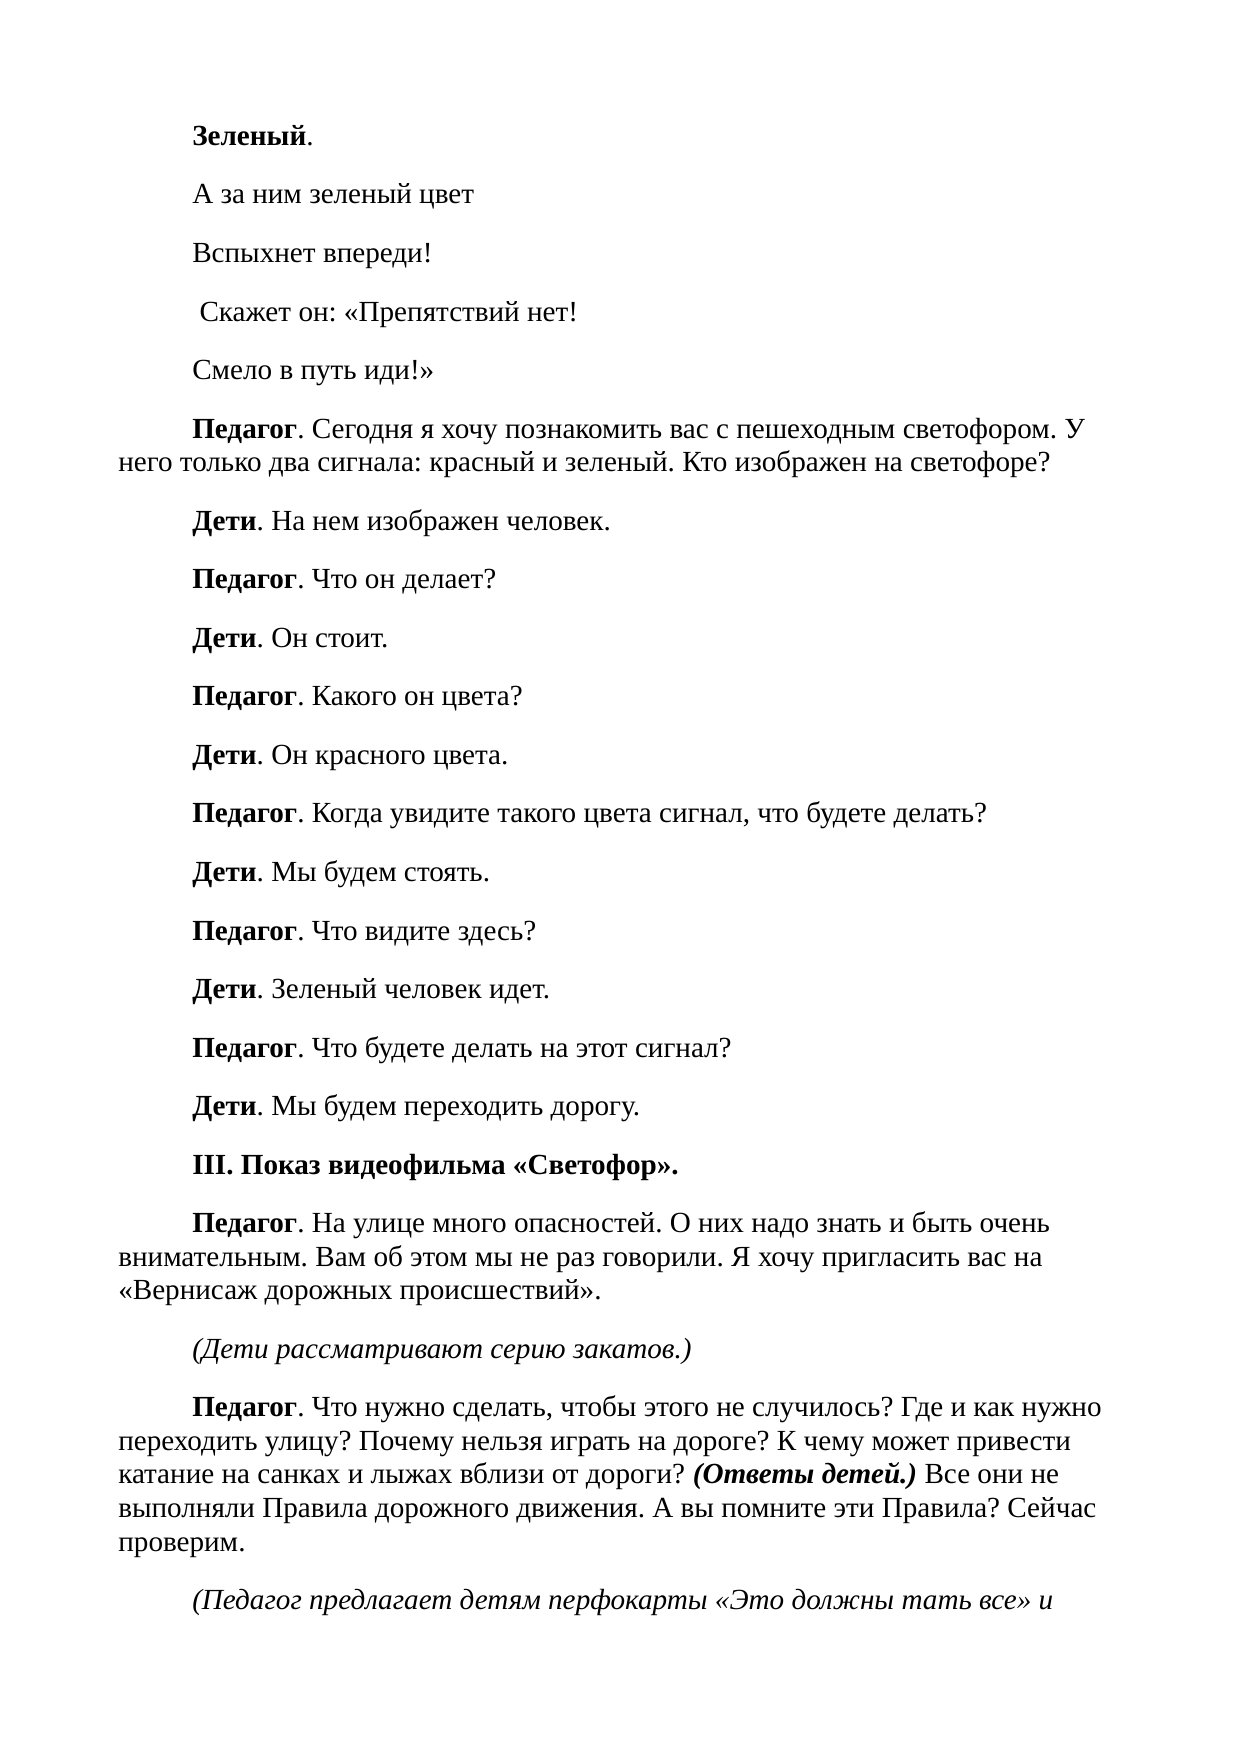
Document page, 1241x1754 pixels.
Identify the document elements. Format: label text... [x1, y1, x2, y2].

text Дети. Мы будем стоять. [118, 854, 1122, 888]
text Скажет он: «Препятствий нет! [118, 294, 1122, 327]
text Педагог. Какого он цвета? [118, 678, 1122, 712]
text Дети. Мы будем переходить дорогу. [118, 1088, 1122, 1122]
text Педагог. Что он делает? [118, 561, 1122, 595]
text Дети. Он красного цвета. [118, 737, 1122, 771]
text Вспыхнет впереди! [118, 235, 1122, 269]
text (Педагог предлагает детям перфокарты «Это должны тать все» и [118, 1582, 1122, 1616]
text Педагог. Когда увидите такого цвета сигнал, что будете делать? [118, 796, 1122, 829]
text Педагог. Что будете делать на этот сигнал? [118, 1030, 1122, 1063]
text А за ним зеленый цвет [118, 177, 1122, 210]
text Дети. Он стоит. [118, 620, 1122, 653]
text Педагог. На улице много опасностей. О них надо знать и быть очень внимательным. Вам об этом мы не раз говорили. Я хочу пригласить вас на «Вернисаж дорожных происшествий». [118, 1205, 1122, 1306]
text Педагог. Сегодня я хочу познакомить вас с пешеходным светофором. У него только два сигнала: красный и зеленый. Кто изображен на светофоре? [118, 411, 1122, 478]
text Дети. На нем изображен человек. [118, 503, 1122, 536]
text Педагог. Что нужно сделать, чтобы этого не случилось? Где и как нужно переходить улицу? Почему нельзя играть на дороге? К чему может привести катание на санках и лыжах вблизи от дороги? (Ответы детей.) Все они не выполняли Правила дорожного движения. А вы помните эти Правила? Сейчас проверим. [118, 1389, 1122, 1557]
text Зеленый. [118, 118, 1122, 152]
text (Дети рассматривают серию закатов.) [118, 1331, 1122, 1364]
text Смело в путь иди!» [118, 352, 1122, 386]
text Педагог. Что видите здесь? [118, 913, 1122, 946]
text Дети. Зеленый человек идет. [118, 971, 1122, 1005]
text III. Показ видеофильма «Светофор». [118, 1147, 1122, 1180]
